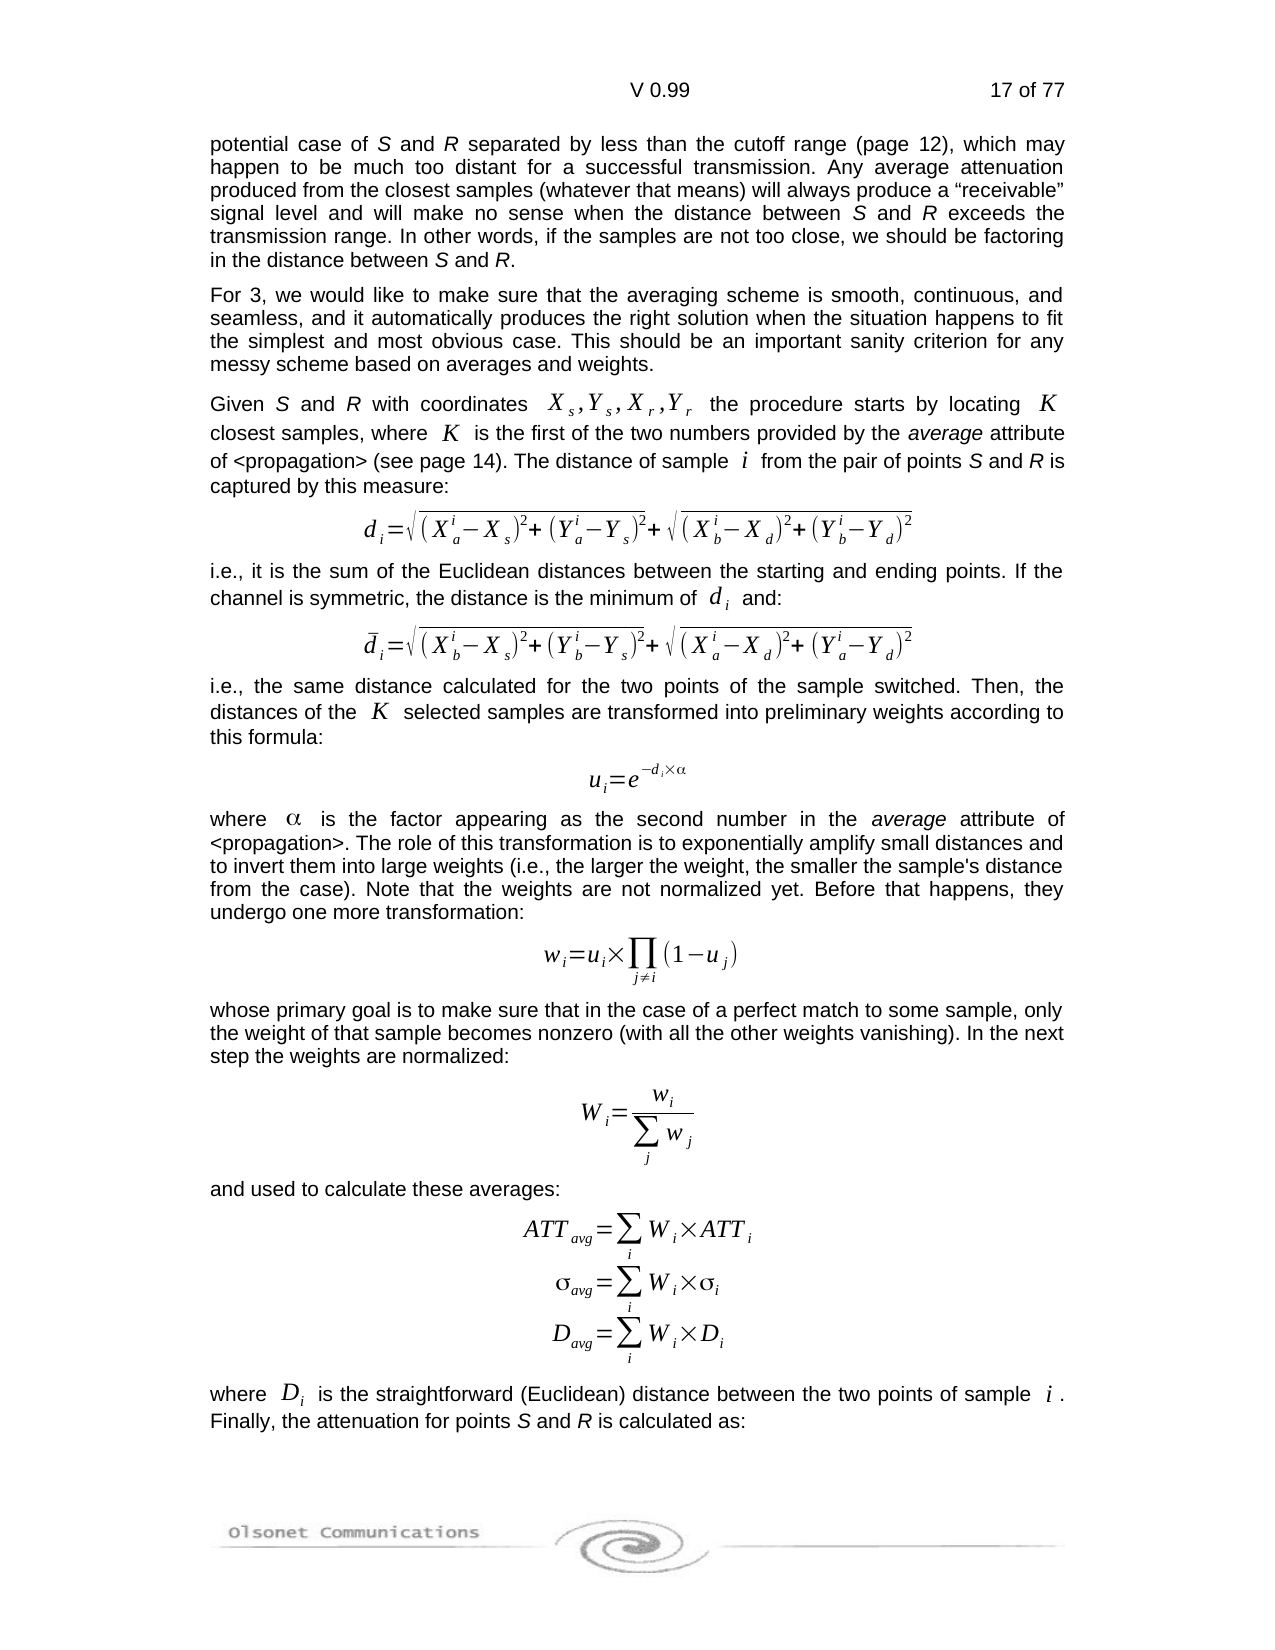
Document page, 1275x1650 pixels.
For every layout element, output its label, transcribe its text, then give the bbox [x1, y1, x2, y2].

text Given S and R with coordinates the procedure starts by locating closest samples, where is the first of the two numbers provided by the average attribute of <propagation> (see page 15). The distance of sample from the pair of points S and R is captured by this measure: [210, 388, 1065, 498]
text where is the factor appearing as the second number in the average attribute of <propagation>. The role of this transformation is to exponentially amplify small distances and to invert them into large weights (i.e., the larger the weight, the smaller the sample's distance from the case). Note that the weights are not normalized yet. Before that happens, they undergo one more transformation: [210, 808, 1065, 924]
text i.e., the same distance calculated for the two points of the sample switched. Then, the distances of the selected samples are transformed into preliminary weights according to this formula: [210, 675, 1065, 749]
text whose primary goal is to make sure that in the case of a perfect match to some sample, only the weight of that sample becomes nonzero (with all the other weights vanishing). In the next step the weights are normalized: [210, 998, 1065, 1068]
text i.e., it is the sum of the Euclidean distances between the starting and ending points. If the channel is symmetric, the distance is the minimum of and: [210, 559, 1065, 614]
text potential case of S and R separated by less than the cutoff range (page 12), which may happen to be much too distant for a successful transmission. Any average attenuation produced from the closest samples (whatever that means) will always produce a “receivable” signal level and will make no sense when the distance between S and R exceeds the transmission range. In other words, if the samples are not too close, we should be factoring in the distance between S and R. [210, 132, 1065, 272]
text For 3, we would like to make sure that the averaging scheme is smooth, continuous, and seamless, and it automatically produces the right solution when the situation happens to fit the simplest and most obvious case. This should be an important sanity criterion for any messy scheme based on averages and weights. [210, 283, 1065, 376]
picture [210, 1504, 1065, 1596]
text and used to calculate these averages: [210, 1177, 1065, 1201]
text where is the straightforward (Euclidean) distance between the two points of sample . Finally, the attenuation for points S and R is calculated as: [210, 1379, 1065, 1433]
